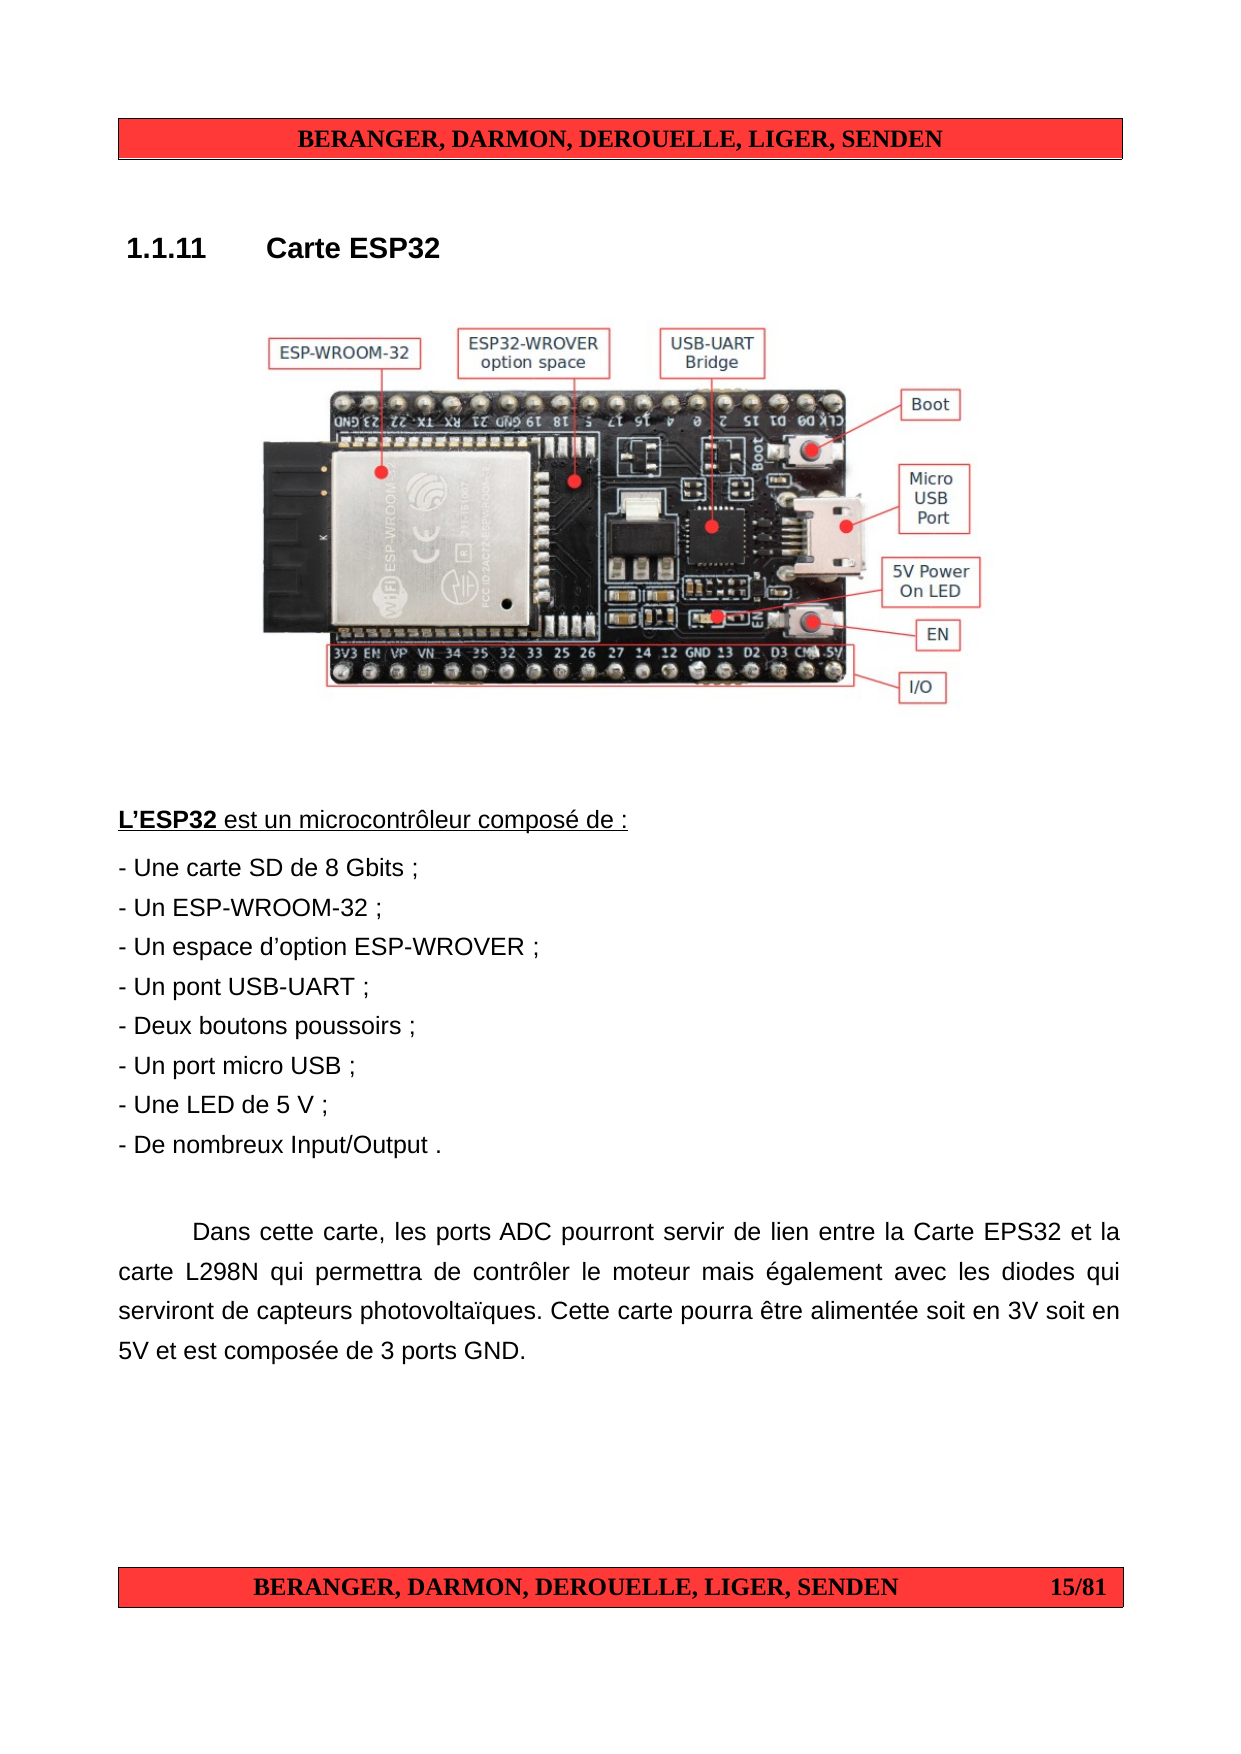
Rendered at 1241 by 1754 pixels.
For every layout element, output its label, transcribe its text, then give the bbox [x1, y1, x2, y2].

subtitle Carte ESP32 [118, 231, 1122, 265]
text - Deux boutons poussoirs ; [118, 1011, 1122, 1040]
text - Un pont USB-UART ; [118, 972, 1122, 1000]
text Dans cette carte, les ports ADC pourront servir de lien entre la Carte EPS32 et la carte L298N qui permettra de contrôler le moteur mais également avec les diodes qui serviront de capteurs photovoltaïques. Cette carte pourra être alimentée soit en 3V soit en 5V et est composée de 3 ports GND. [118, 1217, 1122, 1365]
picture [234, 303, 1007, 729]
text - Un espace d’option ESP-WROVER ; [118, 932, 1122, 961]
text L’ESP32 est un microcontrôleur composé de : [118, 805, 1122, 834]
text - Un ESP-WROOM-32 ; [118, 892, 1122, 921]
text - De nombreux Input/Output . [118, 1130, 1122, 1159]
text - Une LED de 5 V ; [118, 1090, 1122, 1119]
text - Une carte SD de 8 Gbits ; [118, 853, 1122, 882]
text - Un port micro USB ; [118, 1051, 1122, 1079]
